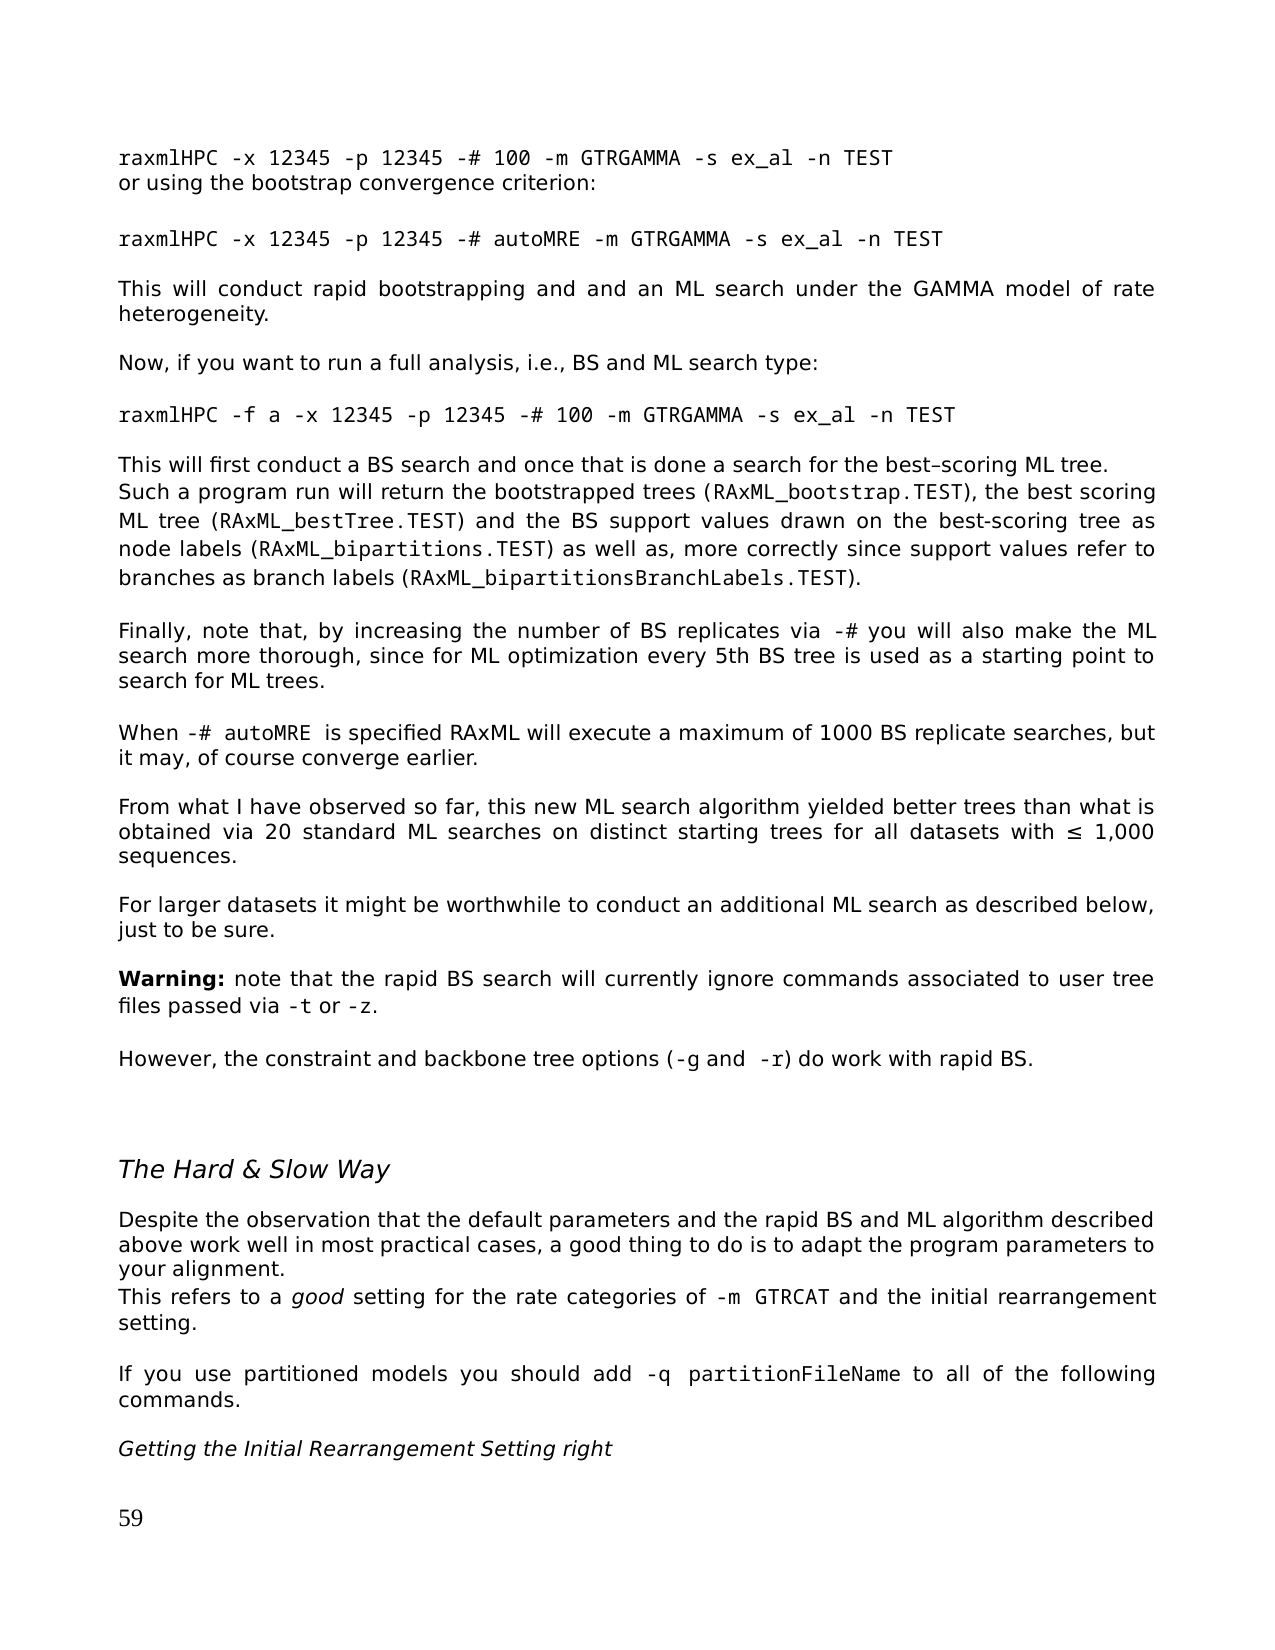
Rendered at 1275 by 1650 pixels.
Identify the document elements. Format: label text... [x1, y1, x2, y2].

text For larger datasets it might be worthwhile to conduct an additional ML search as described below, just to be sure. [118, 893, 1157, 942]
text Despite the observation that the default parameters and the rapid BS and ML algorithm described above work well in most practical cases, a good thing to do is to adapt the program parameters to your alignment. [118, 1208, 1157, 1282]
text This will conduct rapid bootstrapping and and an ML search under the GAMMA model of rate heterogeneity. [118, 277, 1157, 326]
text Such a program run will return the bootstrapped trees (RAxML_bootstrap.TEST), the best scoring ML tree (RAxML_bestTree.TEST) and the BS support values drawn on the best-scoring tree as node labels (RAxML_bipartitions.TEST) as well as, more correctly since support values refer to branches as branch labels (RAxML_bipartitionsBranchLabels.TEST). [118, 477, 1157, 591]
text However, the constraint and backbone tree options (-g and -r) do work with rapid BS. [118, 1044, 1157, 1073]
text raxmlHPC -x 12345 -p 12345 -# autoMRE -m GTRGAMMA -s ex_al -n TEST [118, 224, 1157, 253]
text If you use partitioned models you should add -q partitionFileName to all of the following commands. [118, 1359, 1157, 1412]
text This will first conduct a BS search and once that is done a search for the best–scoring ML tree. [118, 453, 1157, 477]
text Warning: note that the rapid BS search will currently ignore commands associated to user tree files passed via -t or -z. [118, 967, 1157, 1019]
text Getting the Initial Rearrangement Setting right [118, 1437, 1157, 1461]
text raxmlHPC -f a -x 12345 -p 12345 -# 100 -m GTRGAMMA -s ex_al -n TEST [118, 399, 1157, 428]
text Finally, note that, by increasing the number of BS replicates via -# you will also make the ML search more thorough, since for ML optimization every 5th BS tree is used as a starting point to search for ML trees. [118, 616, 1157, 693]
text Now, if you want to run a full analysis, i.e., BS and ML search type: [118, 351, 1157, 375]
text When -# autoMRE is specified RAxML will execute a maximum of 1000 BS replicate searches, but it may, of course converge earlier. [118, 718, 1157, 771]
text This refers to a good setting for the rate categories of -m GTRCAT and the initial rearrangement setting. [118, 1282, 1157, 1335]
text From what I have observed so far, this new ML search algorithm yielded better trees than what is obtained via 20 standard ML searches on distinct starting trees for all datasets with ≤ 1,000 sequences. [118, 795, 1157, 869]
text The Hard & Slow Way [118, 1155, 1157, 1184]
text raxmlHPC -x 12345 -p 12345 -# 100 -m GTRGAMMA -s ex_al -n TEST [118, 143, 1157, 171]
text or using the bootstrap convergence criterion: [118, 171, 1157, 196]
